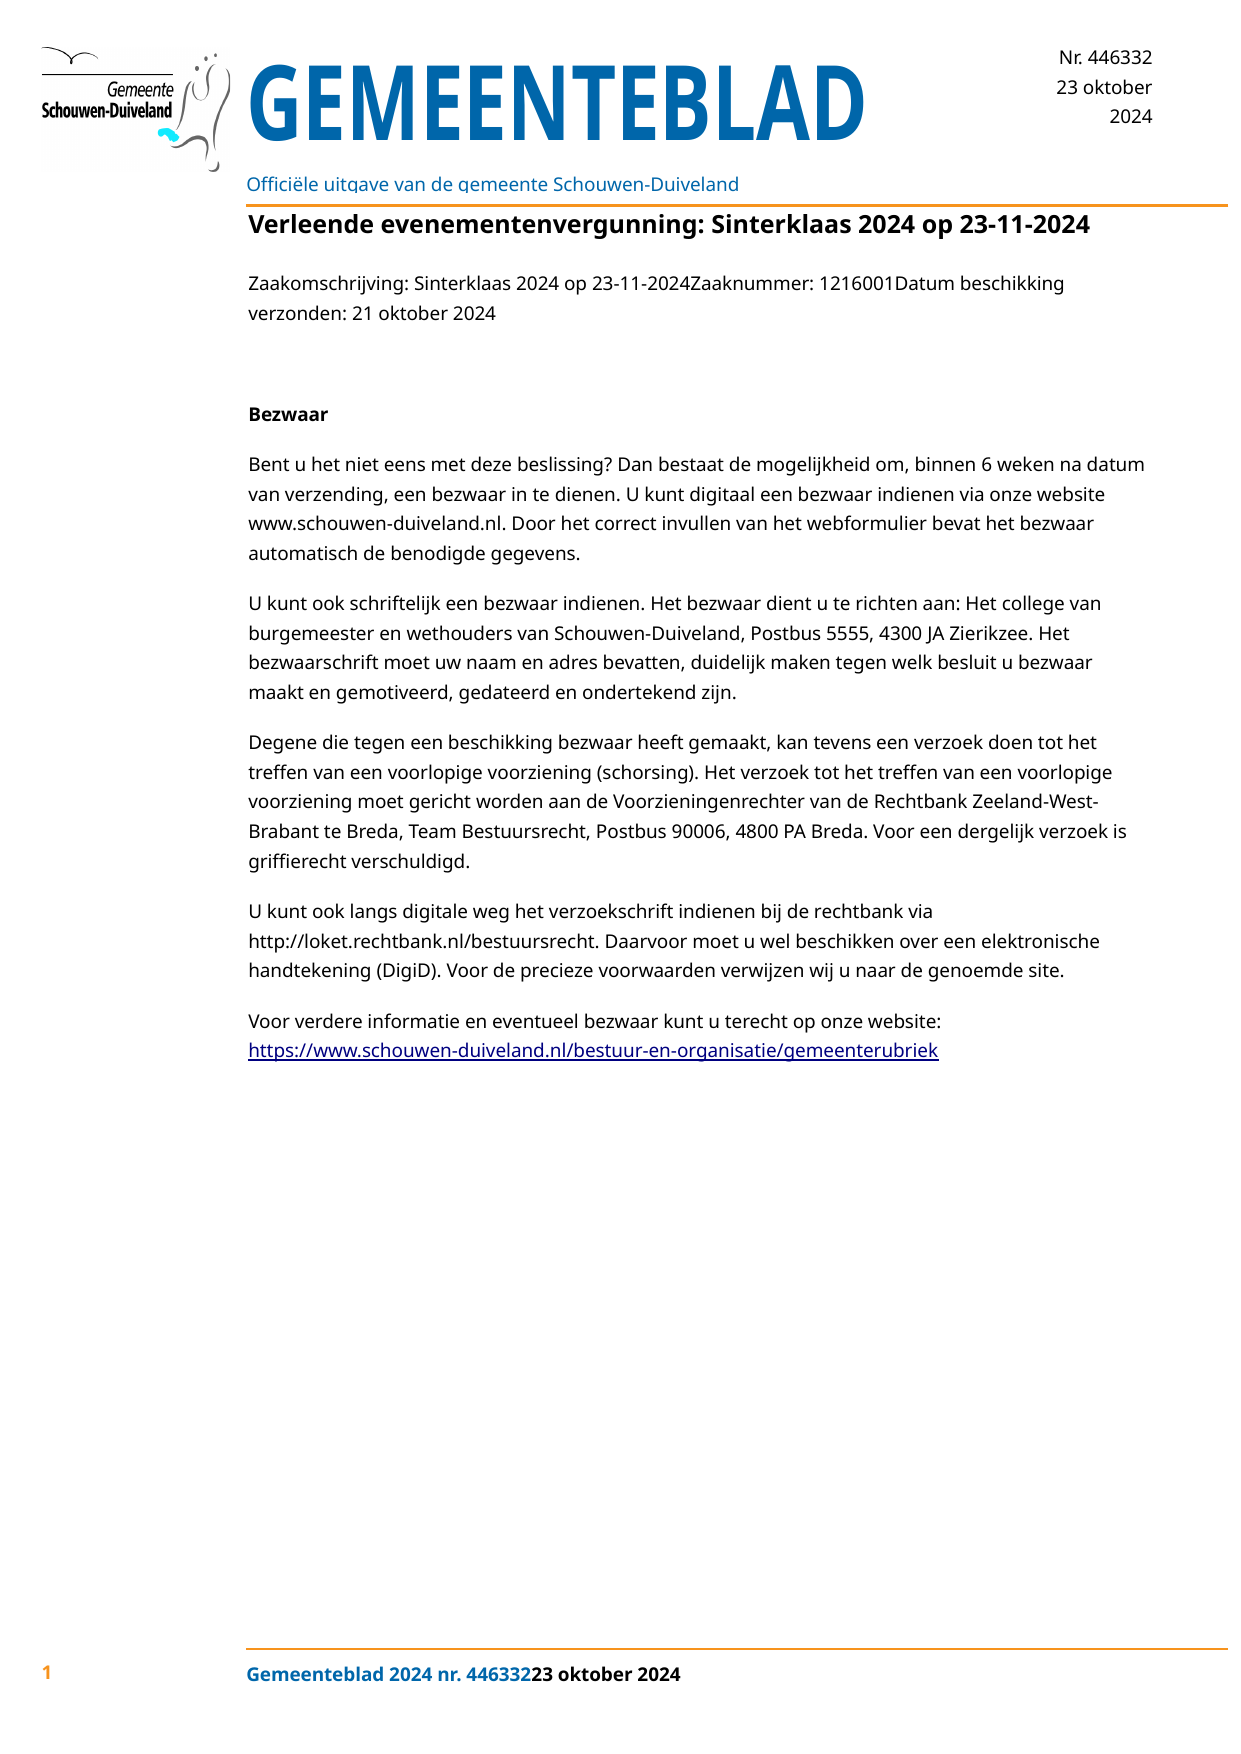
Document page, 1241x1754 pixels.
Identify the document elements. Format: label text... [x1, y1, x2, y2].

text U kunt ook schriftelijk een bezwaar indienen. Het bezwaar dient u te richten aan: Het college van burgemeester en wethouders van Schouwen-Duiveland, Postbus 5555, 4300 JA Zierikzee. Het bezwaarschrift moet uw naam en adres bevatten, duidelijk maken tegen welk besluit u bezwaar maakt en gemotiveerd, gedateerd en ondertekend zijn. [248, 590, 1152, 705]
text Degene die tegen een beschikking bezwaar heeft gemaakt, kan tevens een verzoek doen tot het treffen van een voorlopige voorziening (schorsing). Het verzoek tot het treffen van een voorlopige voorziening moet gericht worden aan de Voorzieningenrechter van de Rechtbank Zeeland-West-Brabant te Breda, Team Bestuursrecht, Postbus 90006, 4800 PA Breda. Voor een dergelijk verzoek is griffierecht verschuldigd. [248, 729, 1152, 873]
text Voor verdere informatie en eventueel bezwaar kunt u terecht op onze website: https://www.schouwen-duiveland.nl/bestuur-en-organisatie/gemeenterubriek [248, 1008, 1152, 1063]
text Verleende evenementenvergunning: Sinterklaas 2024 op 23-11-2024 [248, 207, 1152, 241]
text U kunt ook langs digitale weg het verzoekschrift indienen bij de rechtbank via http://loket.rechtbank.nl/bestuursrecht. Daarvoor moet u wel beschikken over een elektronische handtekening (DigiD). Voor de precieze voorwaarden verwijzen wij u naar de genoemde site. [248, 898, 1152, 983]
text Bezwaar [248, 401, 1152, 426]
picture [41, 47, 231, 172]
text Zaakomschrijving: Sinterklaas 2024 op 23-11-2024Zaaknummer: 1216001Datum beschikking verzonden: 21 oktober 2024 [248, 270, 1152, 326]
text Bent u het niet eens met deze beslissing? Dan bestaat de mogelijkheid om, binnen 6 weken na datum van verzending, een bezwaar in te dienen. U kunt digitaal een bezwaar indienen via onze website www.schouwen-duiveland.nl. Door het correct invullen van het webformulier bevat het bezwaar automatisch de benodigde gegevens. [248, 451, 1152, 566]
